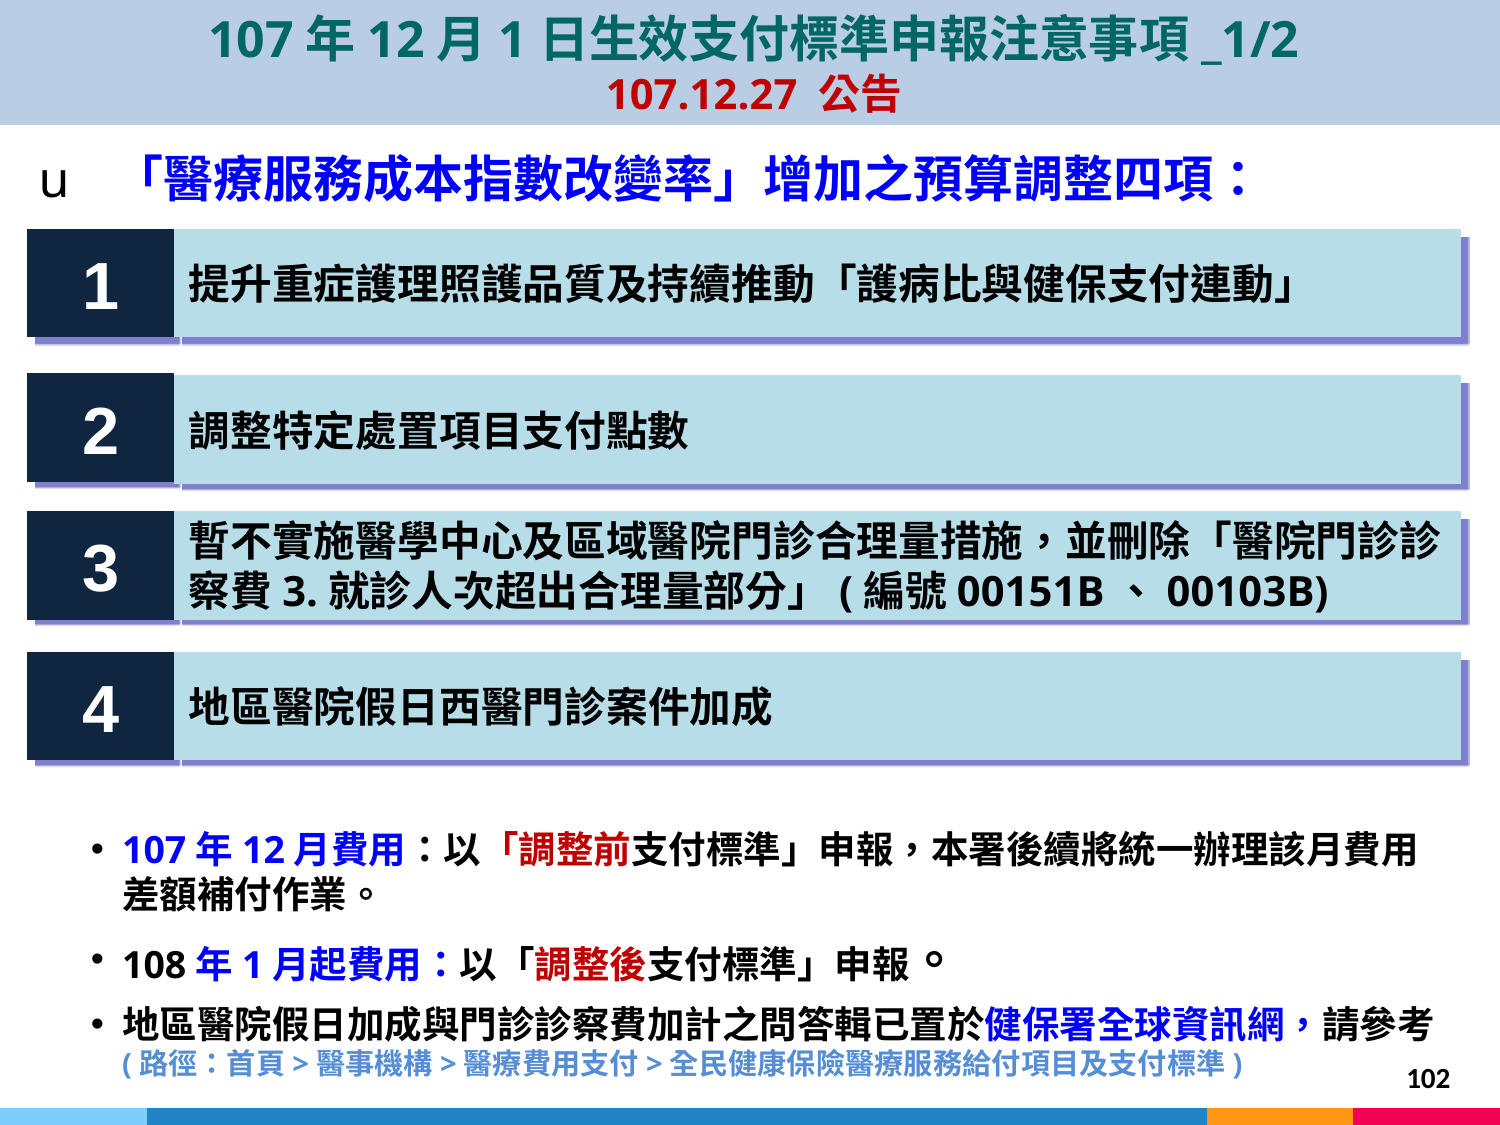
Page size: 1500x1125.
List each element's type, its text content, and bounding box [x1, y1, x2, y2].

text_box 「醫療服務成本指數改變率」增加之預算調整四項： [24, 140, 1451, 215]
text_box 107年12月費用：以「調整前支付標準」申報，本署後續將統一辦理該月費用差額補付作業。 108年1月起費用：以「調整後支付標準」申報。 地區醫院假日加成與門診診察費加計之問答輯已置於健保署全球資訊網，請參考(路徑：首頁>醫事機構>醫療費用支付>全民健康保險醫療服務給付項目及支付標準) [47, 818, 1459, 1104]
text_box 107年12月1日生效支付標準申報注意事項_1/2 107.12.27 公告 [37, 0, 1471, 161]
text_box 3 [27, 511, 174, 620]
text_box [1391, 1043, 1482, 1113]
text_box 暫不實施醫學中心及區域醫院門診合理量措施，並刪除「醫院門診診 察費3.就診人次超出合理量部分」(編號00151B、00103B) [174, 511, 1461, 620]
text_box 地區醫院假日西醫門診案件加成 [174, 652, 1461, 760]
text_box 1 [27, 229, 174, 337]
text_box 調整特定處置項目支付點數 [174, 375, 1461, 484]
text_box 4 [27, 652, 174, 760]
text_box 提升重症護理照護品質及持續推動「護病比與健保支付連動」 [174, 229, 1461, 337]
text_box 2 [27, 373, 174, 482]
